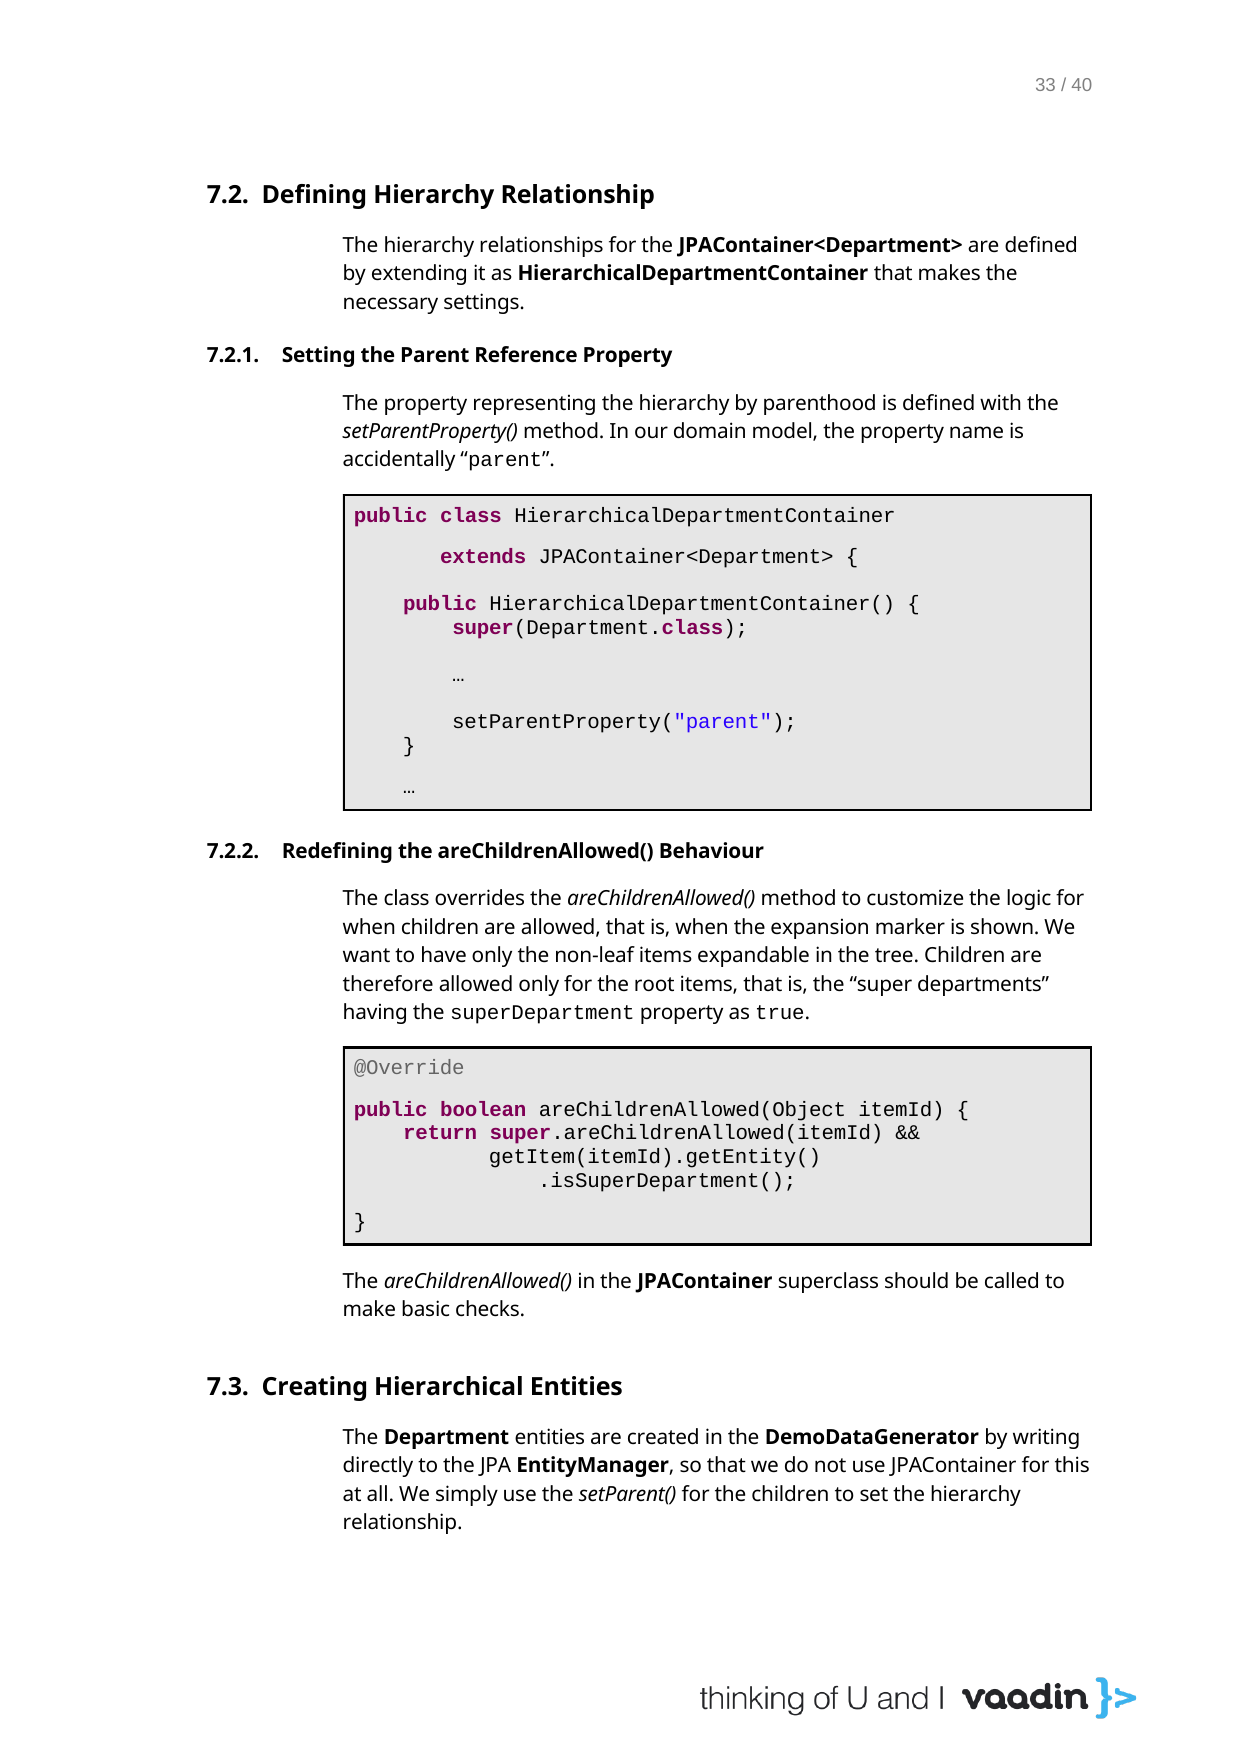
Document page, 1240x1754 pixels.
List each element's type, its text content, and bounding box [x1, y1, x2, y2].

text The Department entities are created in the DemoDataGenerator by writing directly to the JPA EntityManager, so that we do not use JPAContainer for this at all. We simply use the setParent() for the children to set the hierarchy relationship. [342, 1422, 1092, 1536]
text @Override [345, 1049, 1090, 1090]
list The class overrides the areChildrenAllowed() method to customize the logic for when children are allowed, that is, when the expansion marker is shown. We want to have only the non-leaf items expandable in the tree. Children are therefore allowed only for the root items, that is, the “super departments” having the superDepartment property as true. [342, 883, 1092, 1026]
text return super.areChildrenAllowed(itemId) && [345, 1122, 1090, 1146]
text … [345, 664, 1090, 688]
text … [345, 768, 1090, 809]
text getItem(itemId).getEntity() [345, 1146, 1090, 1169]
text The hierarchy relationships for the JPAContainer<Department> are defined by extending it as HierarchicalDepartmentContainer that makes the necessary settings. [342, 230, 1092, 315]
picture [699, 1673, 1139, 1721]
text public boolean areChildrenAllowed(Object itemId) { [345, 1090, 1090, 1122]
subtitle Redefining the areChildrenAllowed() Behaviour [207, 836, 1092, 864]
text The property representing the hierarchy by parenthood is defined with the setParentProperty() method. In our domain model, the property name is accidentally “parent”. [342, 388, 1092, 473]
text } [345, 735, 1090, 768]
subtitle Creating Hierarchical Entities [207, 1369, 1092, 1403]
list The areChildrenAllowed() in the JPAContainer superclass should be called to make basic checks. [342, 1266, 1092, 1323]
text public HierarchicalDepartmentContainer() { [345, 593, 1090, 617]
text super(Department.class); [345, 617, 1090, 641]
text setParentProperty("parent"); [345, 712, 1090, 735]
subtitle Defining Hierarchy Relationship [207, 177, 1092, 211]
text .isSuperDepartment(); [345, 1169, 1090, 1202]
text extends JPAContainer<Department> { [345, 537, 1090, 570]
text } [345, 1202, 1090, 1243]
text public class HierarchicalDepartmentContainer [345, 496, 1090, 537]
subtitle Setting the Parent Reference Property [207, 340, 1092, 369]
